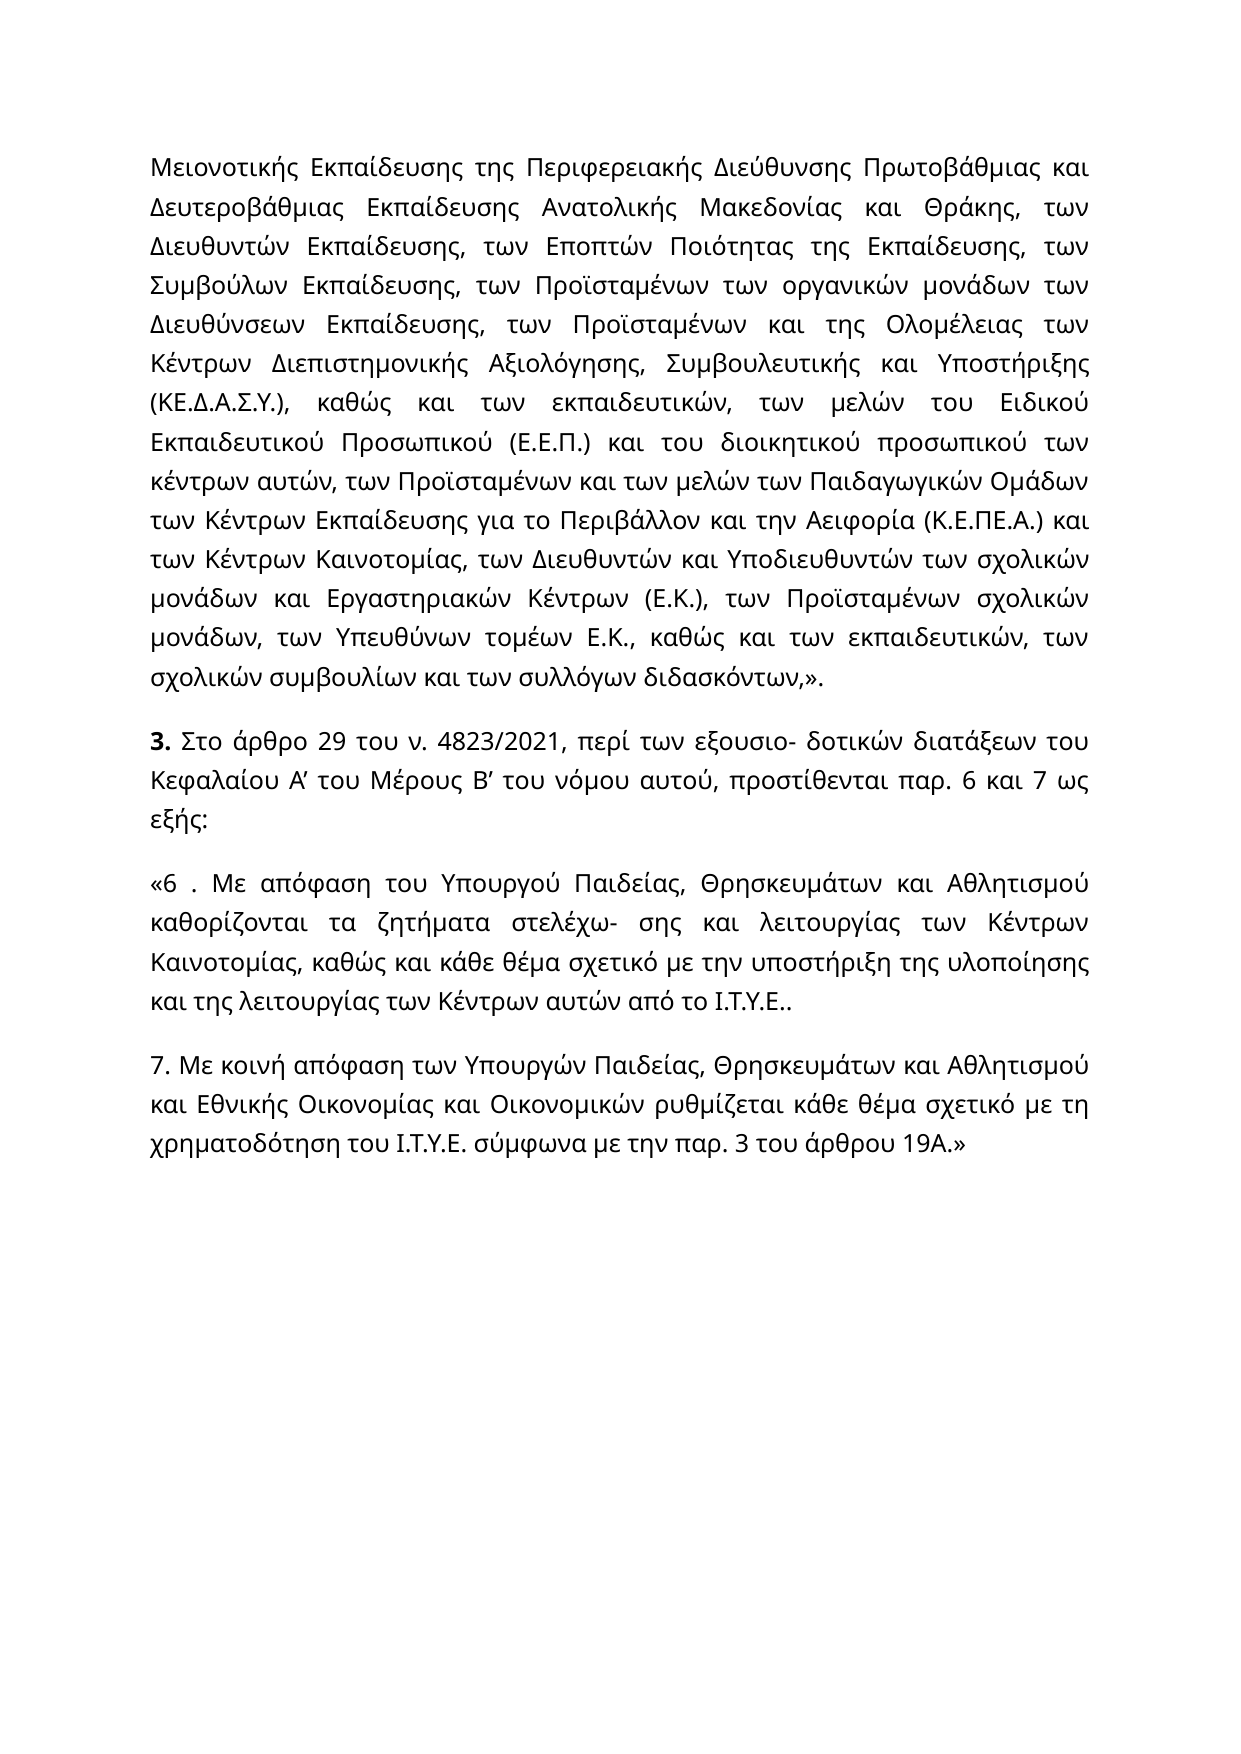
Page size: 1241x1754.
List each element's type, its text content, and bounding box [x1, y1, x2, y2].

text «6 . Με απόφαση του Υπουργού Παιδείας, Θρησκευμάτων και Αθλητισμού καθορίζονται τα ζητήματα στελέχω- σης και λειτουργίας των Κέντρων Καινοτομίας, καθώς και κάθε θέμα σχετικό με την υποστήριξη της υλοποίησης και της λειτουργίας των Κέντρων αυτών από το Ι.Τ.Υ.Ε.. [150, 866, 1090, 1017]
text 7. Με κοινή απόφαση των Υπουργών Παιδείας, Θρησκευμάτων και Αθλητισμού και Εθνικής Οικονομίας και Οικονομικών ρυθμίζεται κάθε θέμα σχετικό με τη χρηματοδότηση του Ι.Τ.Υ.Ε. σύμφωνα με την παρ. 3 του άρθρου 19Α.» [150, 1047, 1090, 1160]
text Μειονοτικής Εκπαίδευσης της Περιφερειακής Διεύθυνσης Πρωτοβάθμιας και Δευτεροβάθμιας Εκπαίδευσης Ανατολικής Μακεδονίας και Θράκης, των Διευθυντών Εκπαίδευσης, των Εποπτών Ποιότητας της Εκπαίδευσης, των Συμβούλων Εκπαίδευσης, των Προϊσταμένων των οργανικών μονάδων των Διευθύνσεων Εκπαίδευσης, των Προϊσταμένων και της Ολομέλειας των Κέντρων Διεπιστημονικής Αξιολόγησης, Συμβουλευτικής και Υποστήριξης (ΚΕ.Δ.Α.Σ.Υ.), καθώς και των εκπαιδευτικών, των μελών του Ειδικού Εκπαιδευτικού Προσωπικού (Ε.Ε.Π.) και του διοικητικού προσωπικού των κέντρων αυτών, των Προϊσταμένων και των μελών των Παιδαγωγικών Ομάδων των Κέντρων Εκπαίδευσης για το Περιβάλλον και την Αειφορία (Κ.Ε.ΠΕ.Α.) και των Κέντρων Καινοτομίας, των Διευθυντών και Υποδιευθυντών των σχολικών μονάδων και Εργαστηριακών Κέντρων (Ε.Κ.), των Προϊσταμένων σχολικών μονάδων, των Υπευθύνων τομέων Ε.Κ., καθώς και των εκπαιδευτικών, των σχολικών συμβουλίων και των συλλόγων διδασκόντων,». [150, 150, 1090, 693]
text 3. Στο άρθρο 29 του ν. 4823/2021, περί των εξουσιο- δοτικών διατάξεων του Κεφαλαίου Α’ του Μέρους Β’ του νόμου αυτού, προστίθενται παρ. 6 και 7 ως εξής: [150, 723, 1090, 836]
